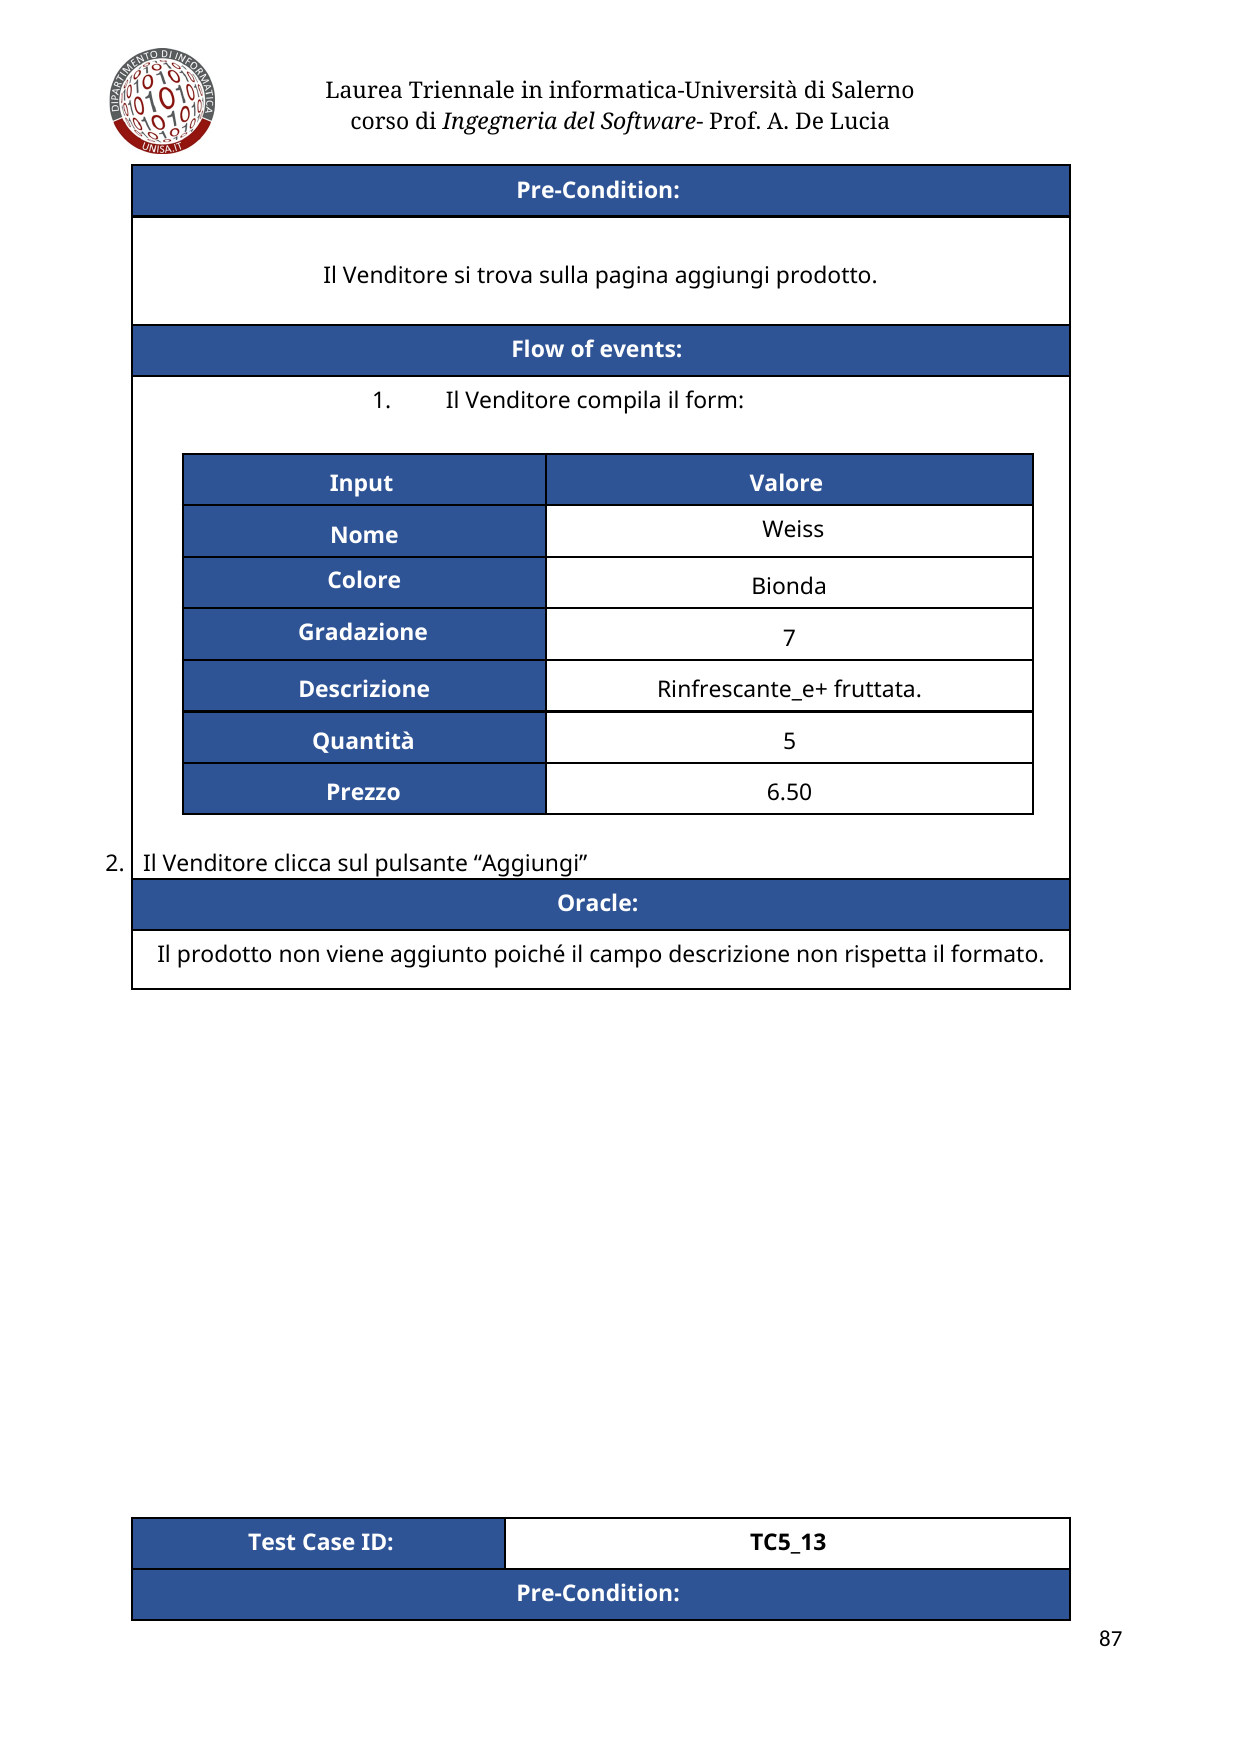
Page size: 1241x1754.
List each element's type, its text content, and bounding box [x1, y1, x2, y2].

table_cell Pre-Condition: [133, 1570, 1069, 1619]
table_cell Colore [184, 558, 545, 607]
table_header Test Case ID: [133, 1519, 504, 1568]
table_cell Gradazione [184, 609, 545, 659]
table_cell Il Venditore compila il form: Il Venditore clicca sul pulsante “Aggiungi” [133, 377, 1069, 878]
table_cell Il Venditore si trova sulla pagina aggiungi prodotto. [133, 218, 1069, 324]
table_cell Descrizione [184, 661, 545, 710]
table_cell Pre-Condition: [133, 166, 1069, 215]
table_cell Rinfrescante_e+ fruttata. [547, 661, 1032, 710]
table_cell Prezzo [184, 764, 545, 813]
table_cell Weiss [547, 506, 1032, 556]
table_cell Nome [184, 506, 545, 556]
table_cell Bionda [547, 558, 1032, 607]
table_header Valore [547, 455, 1032, 504]
table_cell Flow of events: [133, 326, 1069, 375]
table_cell Il prodotto non viene aggiunto poiché il campo descrizione non rispetta il formato. [133, 931, 1069, 988]
table_cell 5 [547, 713, 1032, 762]
table_cell Quantità [184, 713, 545, 762]
table_cell Oracle: [133, 880, 1069, 929]
table_cell 6.50 [547, 764, 1032, 813]
table_header Input [184, 455, 545, 504]
table_cell 7 [547, 609, 1032, 659]
table_header TC5_13 [506, 1519, 1069, 1568]
